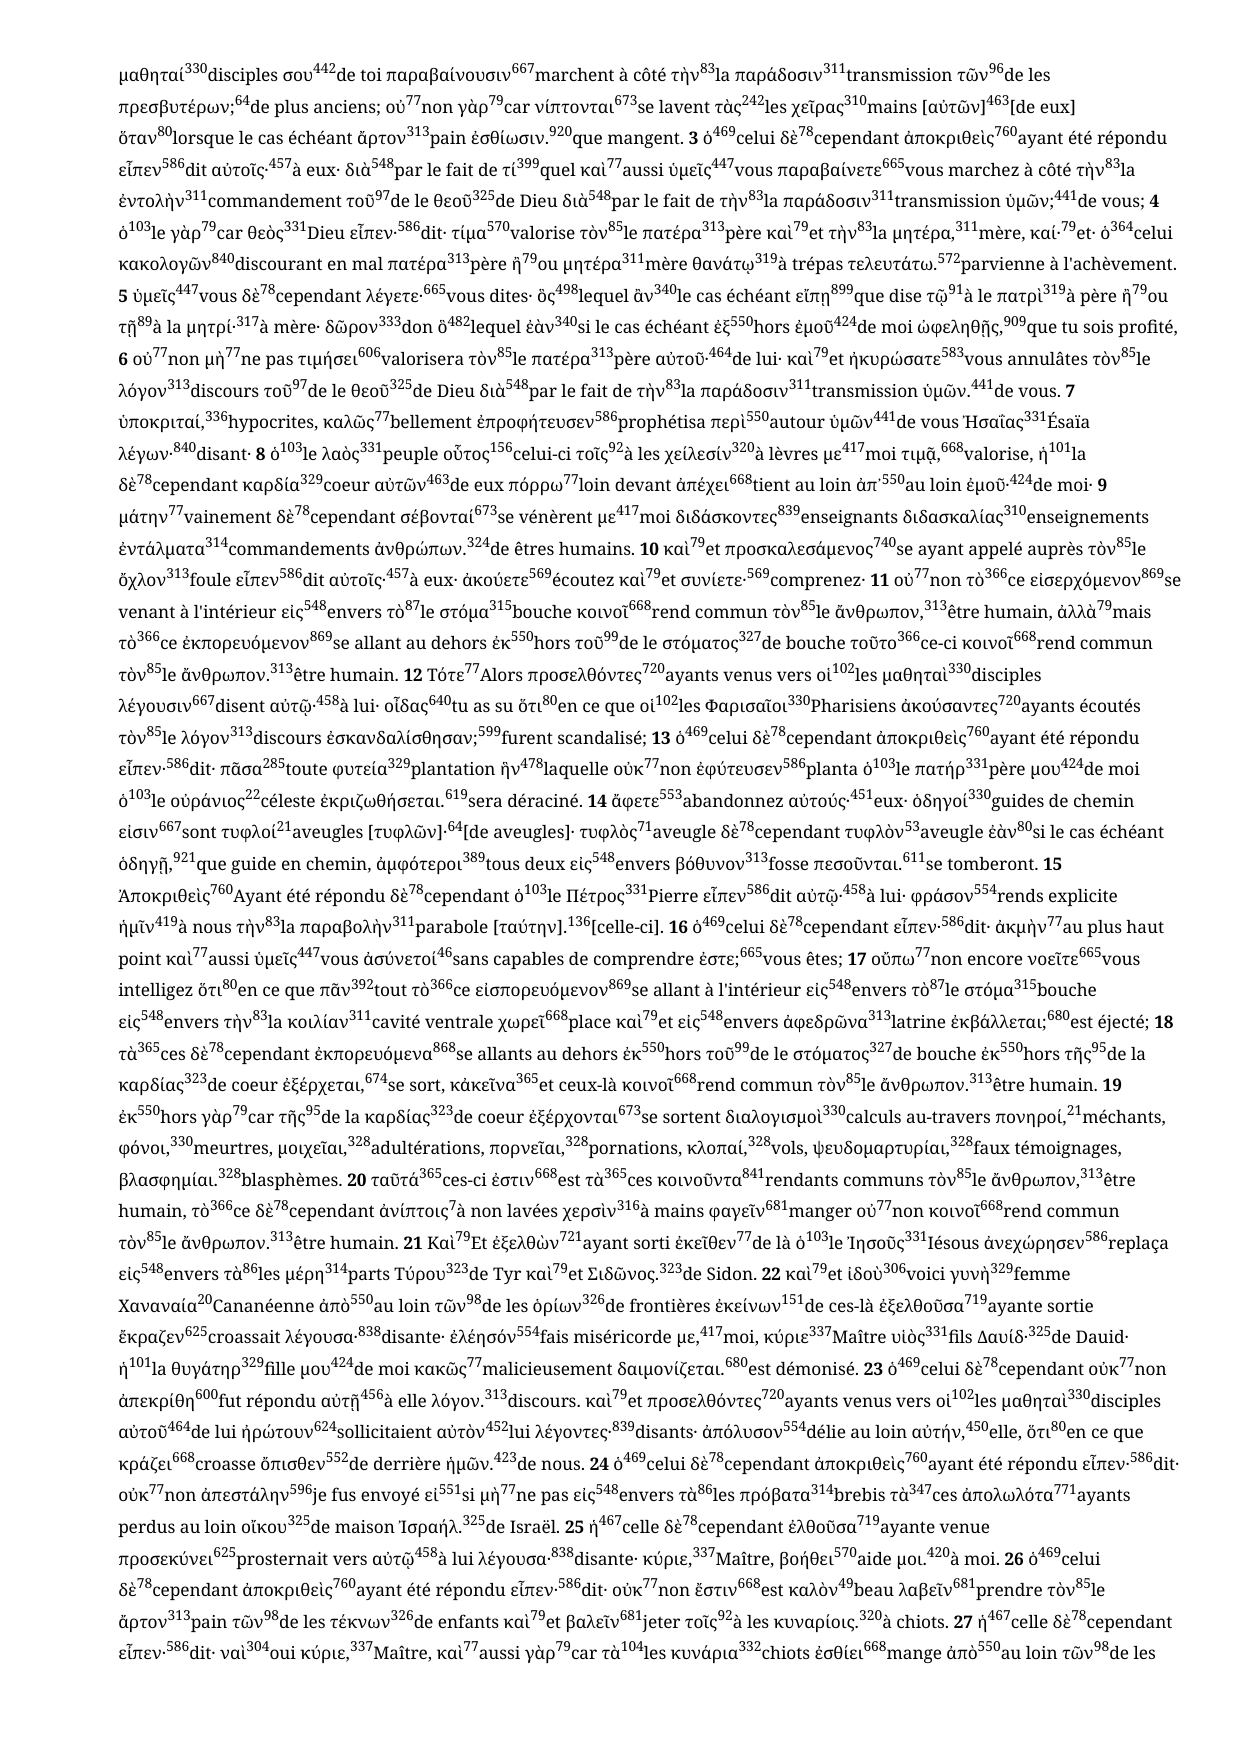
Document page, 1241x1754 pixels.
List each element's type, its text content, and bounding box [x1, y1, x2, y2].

text 1 Τότε77Alors προσέρχονται673se viennent vers τῷ91à le Ἰησοῦ319à Iésous ἀπὸ550au loin Ἱεροσολύμων326de Ierosoluma Φαρισαῖοι330Pharisiens καὶ79et γραμματεῖς330lettrés λέγοντες·839disants· 2 διὰ548par le fait de τί399quel οἱ102les μαθηταί330disciples σου442de toi παραβαίνουσιν667marchent à côté τὴν83la παράδοσιν311transmission τῶν96de les πρεσβυτέρων;64de plus anciens; οὐ77non γὰρ79car νίπτονται673se lavent τὰς242les χεῖρας310mains [αὐτῶν]463[de eux] ὅταν80lorsque le cas échéant ἄρτον313pain ἐσθίωσιν.920que mangent. 3 ὁ469celui δὲ78cependant ἀποκριθεὶς760ayant été répondu εἶπεν586dit αὐτοῖς·457à eux· διὰ548par le fait de τί399quel καὶ77aussi ὑμεῖς447vous παραβαίνετε665vous marchez à côté τὴν83la ἐντολὴν311commandement τοῦ97de le θεοῦ325de Dieu διὰ548par le fait de τὴν83la παράδοσιν311transmission ὑμῶν;441de vous; 4 ὁ103le γὰρ79car θεὸς331Dieu εἶπεν·586dit· τίμα570valorise τὸν85le πατέρα313père καὶ79et τὴν83la μητέρα,311mère, καί·79et· ὁ364celui κακολογῶν840discourant en mal πατέρα313père ἢ79ou μητέρα311mère θανάτῳ319à trépas τελευτάτω.572parvienne à l'achèvement. 5 ὑμεῖς447vous δὲ78cependant λέγετε·665vous dites· ὃς498lequel ἂν340le cas échéant εἴπῃ899que dise τῷ91à le πατρὶ319à père ἢ79ou τῇ89à la μητρί·317à mère· δῶρον333don ὃ482lequel ἐὰν340si le cas échéant ἐξ550hors ἐμοῦ424de moi ὠφεληθῇς,909que tu sois profité, 6 οὐ77non μὴ77ne pas τιμήσει606valorisera τὸν85le πατέρα313père αὐτοῦ·464de lui· καὶ79et ἠκυρώσατε583vous annulâtes τὸν85le λόγον313discours τοῦ97de le θεοῦ325de Dieu διὰ548par le fait de τὴν83la παράδοσιν311transmission ὑμῶν.441de vous. 7 ὑποκριταί,336hypocrites, καλῶς77bellement ἐπροφήτευσεν586prophétisa περὶ550autour ὑμῶν441de vous Ἠσαΐας331Ésaïa λέγων·840disant· 8 ὁ103le λαὸς331peuple οὗτος156celui-ci τοῖς92à les χείλεσίν320à lèvres με417moi τιμᾷ,668valorise, ἡ101la δὲ78cependant καρδία329coeur αὐτῶν463de eux πόρρω77loin devant ἀπέχει668tient au loin ἀπ᾽550au loin ἐμοῦ·424de moi· 9 μάτην77vainement δὲ78cependant σέβονταί673se vénèrent με417moi διδάσκοντες839enseignants διδασκαλίας310enseignements ἐντάλματα314commandements ἀνθρώπων.324de êtres humains. 10 καὶ79et προσκαλεσάμενος740se ayant appelé auprès τὸν85le ὄχλον313foule εἶπεν586dit αὐτοῖς·457à eux· ἀκούετε569écoutez καὶ79et συνίετε·569comprenez· 11 οὐ77non τὸ366ce εἰσερχόμενον869se venant à l'intérieur εἰς548envers τὸ87le στόμα315bouche κοινοῖ668rend commun τὸν85le ἄνθρωπον,313être humain, ἀλλὰ79mais τὸ366ce ἐκπορευόμενον869se allant au dehors ἐκ550hors τοῦ99de le στόματος327de bouche τοῦτο366ce-ci κοινοῖ668rend commun τὸν85le ἄνθρωπον.313être humain. 12 Τότε77Alors προσελθόντες720ayants venus vers οἱ102les μαθηταὶ330disciples λέγουσιν667disent αὐτῷ·458à lui· οἶδας640tu as su ὅτι80en ce que οἱ102les Φαρισαῖοι330Pharisiens ἀκούσαντες720ayants écoutés τὸν85le λόγον313discours ἐσκανδαλίσθησαν;599furent scandalisé; 13 ὁ469celui δὲ78cependant ἀποκριθεὶς760ayant été répondu εἶπεν·586dit· πᾶσα285toute φυτεία329plantation ἣν478laquelle οὐκ77non ἐφύτευσεν586planta ὁ103le πατήρ331père μου424de moi ὁ103le οὐράνιος22céleste ἐκριζωθήσεται.619sera déraciné. 14 ἄφετε553abandonnez αὐτούς·451eux· ὁδηγοί330guides de chemin εἰσιν667sont τυφλοί21aveugles [τυφλῶν]·64[de aveugles]· τυφλὸς71aveugle δὲ78cependant τυφλὸν53aveugle ἐὰν80si le cas échéant ὁδηγῇ,921que guide en chemin, ἀμφότεροι389tous deux εἰς548envers βόθυνον313fosse πεσοῦνται.611se tomberont. 15 Ἀποκριθεὶς760Ayant été répondu δὲ78cependant ὁ103le Πέτρος331Pierre εἶπεν586dit αὐτῷ·458à lui· φράσον554rends explicite ἡμῖν419à nous τὴν83la παραβολὴν311parabole [ταύτην].136[celle-ci]. 16 ὁ469celui δὲ78cependant εἶπεν·586dit· ἀκμὴν77au plus haut point καὶ77aussi ὑμεῖς447vous ἀσύνετοί46sans capables de comprendre ἐστε;665vous êtes; 17 οὔπω77non encore νοεῖτε665vous intelligez ὅτι80en ce que πᾶν392tout τὸ366ce εἰσπορευόμενον869se allant à l'intérieur εἰς548envers τὸ87le στόμα315bouche εἰς548envers τὴν83la κοιλίαν311cavité ventrale χωρεῖ668place καὶ79et εἰς548envers ἀφεδρῶνα313latrine ἐκβάλλεται;680est éjecté; 18 τὰ365ces δὲ78cependant ἐκπορευόμενα868se allants au dehors ἐκ550hors τοῦ99de le στόματος327de bouche ἐκ550hors τῆς95de la καρδίας323de coeur ἐξέρχεται,674se sort, κἀκεῖνα365et ceux-là κοινοῖ668rend commun τὸν85le ἄνθρωπον.313être humain. 19 ἐκ550hors γὰρ79car τῆς95de la καρδίας323de coeur ἐξέρχονται673se sortent διαλογισμοὶ330calculs au-travers πονηροί,21méchants, φόνοι,330meurtres, μοιχεῖαι,328adultérations, πορνεῖαι,328pornations, κλοπαί,328vols, ψευδομαρτυρίαι,328faux témoignages, βλασφημίαι.328blasphèmes. 20 ταῦτά365ces-ci ἐστιν668est τὰ365ces κοινοῦντα841rendants communs τὸν85le ἄνθρωπον,313être humain, τὸ366ce δὲ78cependant ἀνίπτοις7à non lavées χερσὶν316à mains φαγεῖν681manger οὐ77non κοινοῖ668rend commun τὸν85le ἄνθρωπον.313être humain. 21 Καὶ79Et ἐξελθὼν721ayant sorti ἐκεῖθεν77de là ὁ103le Ἰησοῦς331Iésous ἀνεχώρησεν586replaça εἰς548envers τὰ86les μέρη314parts Τύρου323de Tyr καὶ79et Σιδῶνος.323de Sidon. 22 καὶ79et ἰδοὺ306voici γυνὴ329femme Χαναναία20Cananéenne ἀπὸ550au loin τῶν98de les ὁρίων326de frontières ἐκείνων151de ces-là ἐξελθοῦσα719ayante sortie ἔκραζεν625croassait λέγουσα·838disante· ἐλέησόν554fais miséricorde με,417moi, κύριε337Maître υἱὸς331fils Δαυίδ·325de Dauid· ἡ101la θυγάτηρ329fille μου424de moi κακῶς77malicieusement δαιμονίζεται.680est démonisé. 23 ὁ469celui δὲ78cependant οὐκ77non ἀπεκρίθη600fut répondu αὐτῇ456à elle λόγον.313discours. καὶ79et προσελθόντες720ayants venus vers οἱ102les μαθηταὶ330disciples αὐτοῦ464de lui ἠρώτουν624sollicitaient αὐτὸν452lui λέγοντες·839disants· ἀπόλυσον554délie au loin αὐτήν,450elle, ὅτι80en ce que κράζει668croasse ὄπισθεν552de derrière ἡμῶν.423de nous. 24 ὁ469celui δὲ78cependant ἀποκριθεὶς760ayant été répondu εἶπεν·586dit· οὐκ77non ἀπεστάλην596je fus envoyé εἰ551si μὴ77ne pas εἰς548envers τὰ86les πρόβατα314brebis τὰ347ces ἀπολωλότα771ayants perdus au loin οἴκου325de maison Ἰσραήλ.325de Israël. 25 ἡ467celle δὲ78cependant ἐλθοῦσα719ayante venue προσεκύνει625prosternait vers αὐτῷ458à lui λέγουσα·838disante· κύριε,337Maître, βοήθει570aide μοι.420à moi. 26 ὁ469celui δὲ78cependant ἀποκριθεὶς760ayant été répondu εἶπεν·586dit· οὐκ77non ἔστιν668est καλὸν49beau λαβεῖν681prendre τὸν85le ἄρτον313pain τῶν98de les τέκνων326de enfants καὶ79et βαλεῖν681jeter τοῖς92à les κυναρίοις.320à chiots. 27 ἡ467celle δὲ78cependant εἶπεν·586dit· ναὶ304oui κύριε,337Maître, καὶ77aussi γὰρ79car τὰ104les κυνάρια332chiots ἐσθίει668mange ἀπὸ550au loin τῶν98de les ψιχίων326de miettes τῶν359de ces πιπτόντων835de tombants ἀπὸ550au loin τῆς95de la τραπέζης323de table τῶν96de les κυρίων324de Maîtres αὐτῶν.465de eux. 28 τότε77alors ἀποκριθεὶς760ayant été répondu ὁ103le Ἰησοῦς331Iésous εἶπεν586dit αὐτῇ·456à elle· ὦ340O γύναι,335femme, μεγάλη45grande σου442de toi ἡ101la πίστις·329croyance· γενηθήτω565soit devenu σοι439à toi ὡς80comme θέλεις.666tu veux. καὶ79et ἰάθη600fut guéri ἡ101la θυγάτηρ329fille αὐτῆς462de elle ἀπὸ550au loin τῆς95de la ὥρας323de heure ἐκείνης.148de celle-là. 29 Καὶ79Et μεταβὰς721ayant dépassé ἐκεῖθεν77de là ὁ103le Ἰησοῦς331Iésous ἦλθεν586vint παρὰ548à côté τὴν83la θάλασσαν311mer τῆς95de la Γαλιλαίας,323de Galilée, καὶ79et ἀναβὰς721ayant monté εἰς548envers τὸ87le ὄρος315montagne ἐκάθητο631se était assis ἐκεῖ.77là. 30 καὶ79et προσῆλθον585vinrent vers αὐτῷ458à lui ὄχλοι330foules πολλοὶ286nombreux ἔχοντες839ayants μεθ᾽550avec ἑαυτῶν536de eux-mêmes χωλούς,52boiteux, τυφλούς,52aveugles, κυλλούς,52estropiés, κωφούς,52sourds muets, καὶ79et ἑτέρους372autres-différents πολλοὺς268nombreux καὶ79et ἔρριψαν585flanquèrent αὐτοὺς451eux παρὰ548à côté τοὺς84les πόδας312pieds αὐτοῦ,464de lui, καὶ79et ἐθεράπευσεν586soigna αὐτούς·451eux· 31 ὥστε80de sorte que τὸν85le ὄχλον313foule θαυμάσαι681étonner βλέποντας821regardants κωφοὺς52sourds muets λαλοῦντας,821bavardants, κυλλοὺς52estropiés ὑγιεῖς31sains καὶ79et χωλοὺς52boiteux περιπατοῦντας821piétinants autour καὶ79et τυφλοὺς52aveugles βλέποντας·821regardants· καὶ79et ἐδόξασαν585glorifièrent τὸν85le θεὸν313Dieu Ἰσραήλ.325de Israël. 32 Ὁ103Le δὲ78cependant Ἰησοῦς331Iésous προσκαλεσάμενος740se ayant appelé auprès τοὺς84les μαθητὰς312disciples αὐτοῦ464de lui εἶπεν·586dit· σπλαγχνίζομαι670je me remue aux entrailles ἐπὶ548sur τὸν85le ὄχλον,313foule, ὅτι80en ce que ἤδη77déjà ἡμέραι328journées τρεῖς194trois προσμένουσίν667restent auprès μοι420à moi καὶ79et οὐκ77non ἔχουσιν667ont τί375un quelconque φάγωσιν·898que mangent· καὶ79et ἀπολῦσαι681délier au loin αὐτοὺς451eux νήστεις52en jeûnes οὐ77non θέλω,664je veux, μήποτε80de peur que ἐκλυθῶσιν910que soient défailli ἐν549en τῇ89à la ὁδῷ.317à chemin. 33 καὶ79et λέγουσιν667disent αὐτῷ458à lui οἱ102les μαθηταί·330disciples· πόθεν77d'où? ἡμῖν419à nous ἐν549en ἐρημίᾳ317à lieu désertique ἄρτοι330pains τοσοῦτοι155aussi grands ὥστε80de sorte que χορτάσαι681fourrager ὄχλον313foule τοσοῦτον;138aussi grand; 34 καὶ79et λέγει668dit αὐτοῖς457à eux ὁ103le Ἰησοῦς·331Iésous· πόσους161combien grands? ἄρτους312pains ἔχετε;665vous avez; οἱ468ceux δὲ78cependant εἶπαν·585dirent· ἑπτὰ52sept καὶ79et ὀλίγα270peu ἰχθύδια.314petits poissons. 35 καὶ79et παραγγείλας721ayant messagé à côté τῷ91à le ὄχλῳ319à foule ἀναπεσεῖν681tomber de bas en haut ἐπὶ548sur τὴν83la γῆν311terre 36 ἔλαβεν586prit τοὺς84les ἑπτὰ178sept ἄρτους312pains καὶ79et τοὺς84les ἰχθύας312poissons καὶ79et εὐχαριστήσας721ayant rendu grâce ἔκλασεν586cassa καὶ79et ἐδίδου625donnait τοῖς90à les μαθηταῖς,318à disciples, οἱ102les δὲ78cependant μαθηταὶ330disciples τοῖς90à les ὄχλοις.318à foules. 37 καὶ79et ἔφαγον585mangèrent πάντες389tous καὶ79et ἐχορτάσθησαν.599furent fourragé. καὶ79et τὸ348ce περισσεῦον824surabondant τῶν98de les κλασμάτων326de morceaux ἦραν585levèrent ἑπτὰ176sept σπυρίδας310corbeilles πλήρεις.1de plénitudes. 38 οἱ363ceux δὲ78cependant ἐσθίοντες839mangeants ἦσαν624étaient τετρακισχίλιοι196quatre mille ἄνδρες330hommes χωρὶς552séparément γυναικῶν322de femmes καὶ79et παιδίων.326de petits enfants. 39 Καὶ79Et ἀπολύσας721ayant délié au loin τοὺς84les ὄχλους312foules ἐνέβη586embarqua εἰς548envers τὸ87le πλοῖον315navire καὶ79et ἦλθεν586vint εἰς548envers τὰ86les ὅρια314frontières Μαγαδάν.323de Magadan. [118, 59, 1181, 1665]
